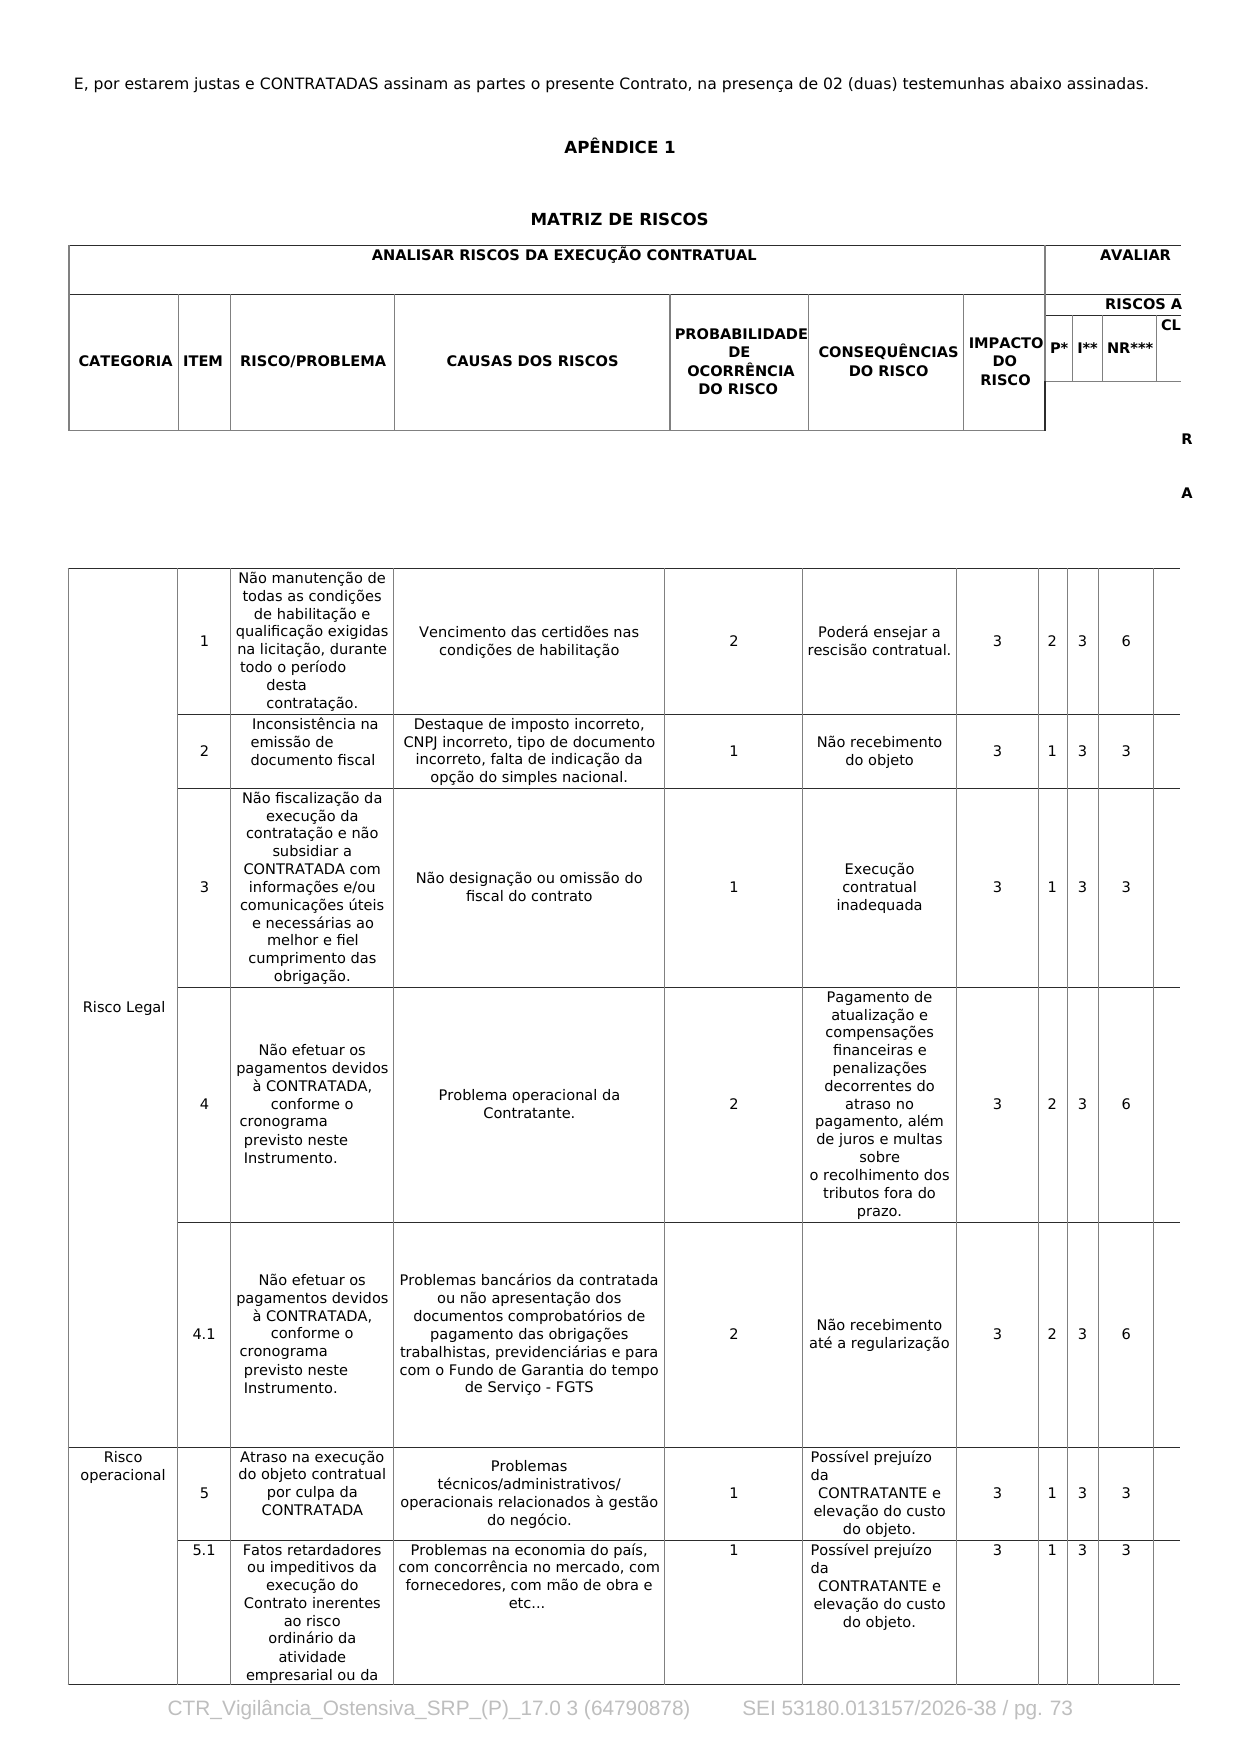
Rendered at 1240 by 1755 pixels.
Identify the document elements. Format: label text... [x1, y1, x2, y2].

table_cell Possível prejuízo da CONTRATANTE e elevação do custo do objeto. [803, 1541, 956, 1684]
table_cell Fatos retardadores ou impeditivos da execução do Contrato inerentes ao risco ordinário da atividade empresarial ou da [231, 1541, 393, 1684]
table_cell 3 [957, 1541, 1038, 1684]
text A [69, 484, 1192, 502]
table_cell 2 [1039, 988, 1067, 1222]
subtitle MATRIZ DE RISCOS [69, 210, 1170, 229]
table_header [1154, 569, 1180, 714]
table_header 6 [1099, 569, 1153, 714]
table_cell PROBABILIDADE DE OCORRÊNCIA DO RISCO [671, 295, 808, 430]
table_cell 3 [1068, 789, 1098, 987]
table_cell Execução contratual inadequada [803, 789, 956, 987]
table_cell 5 [178, 1448, 230, 1540]
table_header [70, 246, 231, 294]
table_cell CAUSAS DOS RISCOS [395, 295, 669, 430]
table_cell Destaque de imposto incorreto, CNPJ incorreto, tipo de documento incorreto, falta de indicação da opção do simples nacional. [394, 715, 664, 788]
table_cell Problema operacional da Contratante. [394, 988, 664, 1222]
table_cell Inconsistência na emissão de documento fiscal [231, 715, 393, 788]
table_header [964, 246, 1044, 294]
table_cell 4 [178, 988, 230, 1222]
table_cell Possível prejuízo da CONTRATANTE e elevação do custo do objeto. [803, 1448, 956, 1540]
table_header [808, 246, 964, 294]
table_cell 1 [1039, 1448, 1067, 1540]
table_cell [1154, 1448, 1180, 1540]
table_cell 2 [1039, 1223, 1067, 1447]
table_cell 3 [178, 789, 230, 987]
table_cell 1 [1039, 789, 1067, 987]
table_cell 3 [957, 1223, 1038, 1447]
table_cell I** [1073, 316, 1102, 381]
table_cell Não recebimento do objeto [803, 715, 956, 788]
table_cell 2 [665, 1223, 802, 1447]
table_cell [1154, 789, 1180, 987]
table_cell 1 [665, 789, 802, 987]
table_cell Risco operacional [69, 1448, 177, 1684]
table_cell 3 [1068, 1448, 1098, 1540]
table_cell [1154, 1541, 1180, 1684]
table_cell 2 [178, 715, 230, 788]
table_header Risco Legal [69, 569, 177, 1447]
table_cell Atraso na execução do objeto contratual por culpa da CONTRATADA [231, 1448, 393, 1540]
table_cell 1 [665, 1448, 802, 1540]
table_cell [1154, 1223, 1180, 1447]
table_header 2 [665, 569, 802, 714]
table_cell Não efetuar os pagamentos devidos à CONTRATADA, conforme o cronograma previsto neste Instrumento. [231, 988, 393, 1222]
table_cell 3 [1099, 1448, 1153, 1540]
table_header Não manutenção de todas as condições de habilitação e qualificação exigidas na licitação, durante todo o período desta contratação. [231, 569, 393, 714]
table_cell CONSEQUÊNCIAS DO RISCO [809, 295, 963, 430]
table_cell 3 [1099, 1541, 1153, 1684]
table_cell Problemas na economia do país, com concorrência no mercado, com fornecedores, com mão de obra e etc... [394, 1541, 664, 1684]
table_cell 1 [1039, 1541, 1067, 1684]
table_cell [1154, 988, 1180, 1222]
table_cell ITEM [179, 295, 230, 430]
table_cell Não designação ou omissão do fiscal do contrato [394, 789, 664, 987]
table_header 3 [1068, 569, 1098, 714]
table_header 3 [957, 569, 1038, 714]
table_cell Problemas técnicos/administrativos/operacionais relacionados à gestão do negócio. [394, 1448, 664, 1540]
table_cell P* [1046, 316, 1072, 381]
table_cell 3 [1068, 1223, 1098, 1447]
text E, por estarem justas e CONTRATADAS assinam as partes o presente Contrato, na presença de 02 (duas) testemunhas abaixo assinadas. [74, 75, 1165, 93]
table_cell CATEGORIA [70, 295, 178, 430]
text R [69, 431, 1192, 448]
table_header Vencimento das certidões nas condições de habilitação [394, 569, 664, 714]
table_cell 3 [957, 988, 1038, 1222]
table_header Poderá ensejar a rescisão contratual. [803, 569, 956, 714]
table_cell 1 [1039, 715, 1067, 788]
table_cell 3 [957, 1448, 1038, 1540]
table_cell [1154, 715, 1180, 788]
table_cell 2 [665, 988, 802, 1222]
table_cell 6 [1099, 1223, 1153, 1447]
table_cell Não efetuar os pagamentos devidos à CONTRATADA, conforme o cronograma previsto neste Instrumento. [231, 1223, 393, 1447]
table_cell Não recebimento até a regularização [803, 1223, 956, 1447]
table_cell [1046, 382, 1181, 430]
table_cell 3 [957, 789, 1038, 987]
table_cell Pagamento de atualização e compensações financeiras e penalizações decorrentes do atraso no pagamento, além de juros e multas sobre o recolhimento dos tributos fora do prazo. [803, 988, 956, 1222]
table_cell RISCO/PROBLEMA [231, 295, 394, 430]
table_cell 3 [1068, 715, 1098, 788]
table_cell 6 [1099, 988, 1153, 1222]
table_header 1 [178, 569, 230, 714]
table_cell 3 [957, 715, 1038, 788]
table_header 2 [1039, 569, 1067, 714]
table_cell 3 [1068, 988, 1098, 1222]
table_cell 4.1 [178, 1223, 230, 1447]
table_cell 5.1 [178, 1541, 230, 1684]
table_header ANALISAR RISCOS DA EXECUÇÃO CONTRATUAL [231, 246, 808, 294]
table_cell 3 [1099, 789, 1153, 987]
table_header AVALIAR [1046, 246, 1181, 294]
table_cell 3 [1068, 1541, 1098, 1684]
table_cell Não fiscalização da execução da contratação e não subsidiar a CONTRATADA com informações e/ou comunicações úteis e necessárias ao melhor e fiel cumprimento das obrigação. [231, 789, 393, 987]
table_cell 1 [665, 715, 802, 788]
table_cell 3 [1099, 715, 1153, 788]
table_cell IMPACTO DO RISCO [964, 295, 1044, 430]
table_cell CL [1157, 316, 1181, 381]
table_cell RISCOS A [1046, 295, 1181, 314]
table_cell 1 [665, 1541, 802, 1684]
table_cell NR*** [1103, 316, 1156, 381]
text APÊNDICE 1 [69, 138, 1171, 157]
table_cell Problemas bancários da contratada ou não apresentação dos documentos comprobatórios de pagamento das obrigações trabalhistas, previdenciárias e para com o Fundo de Garantia do tempo de Serviço - FGTS [394, 1223, 664, 1447]
